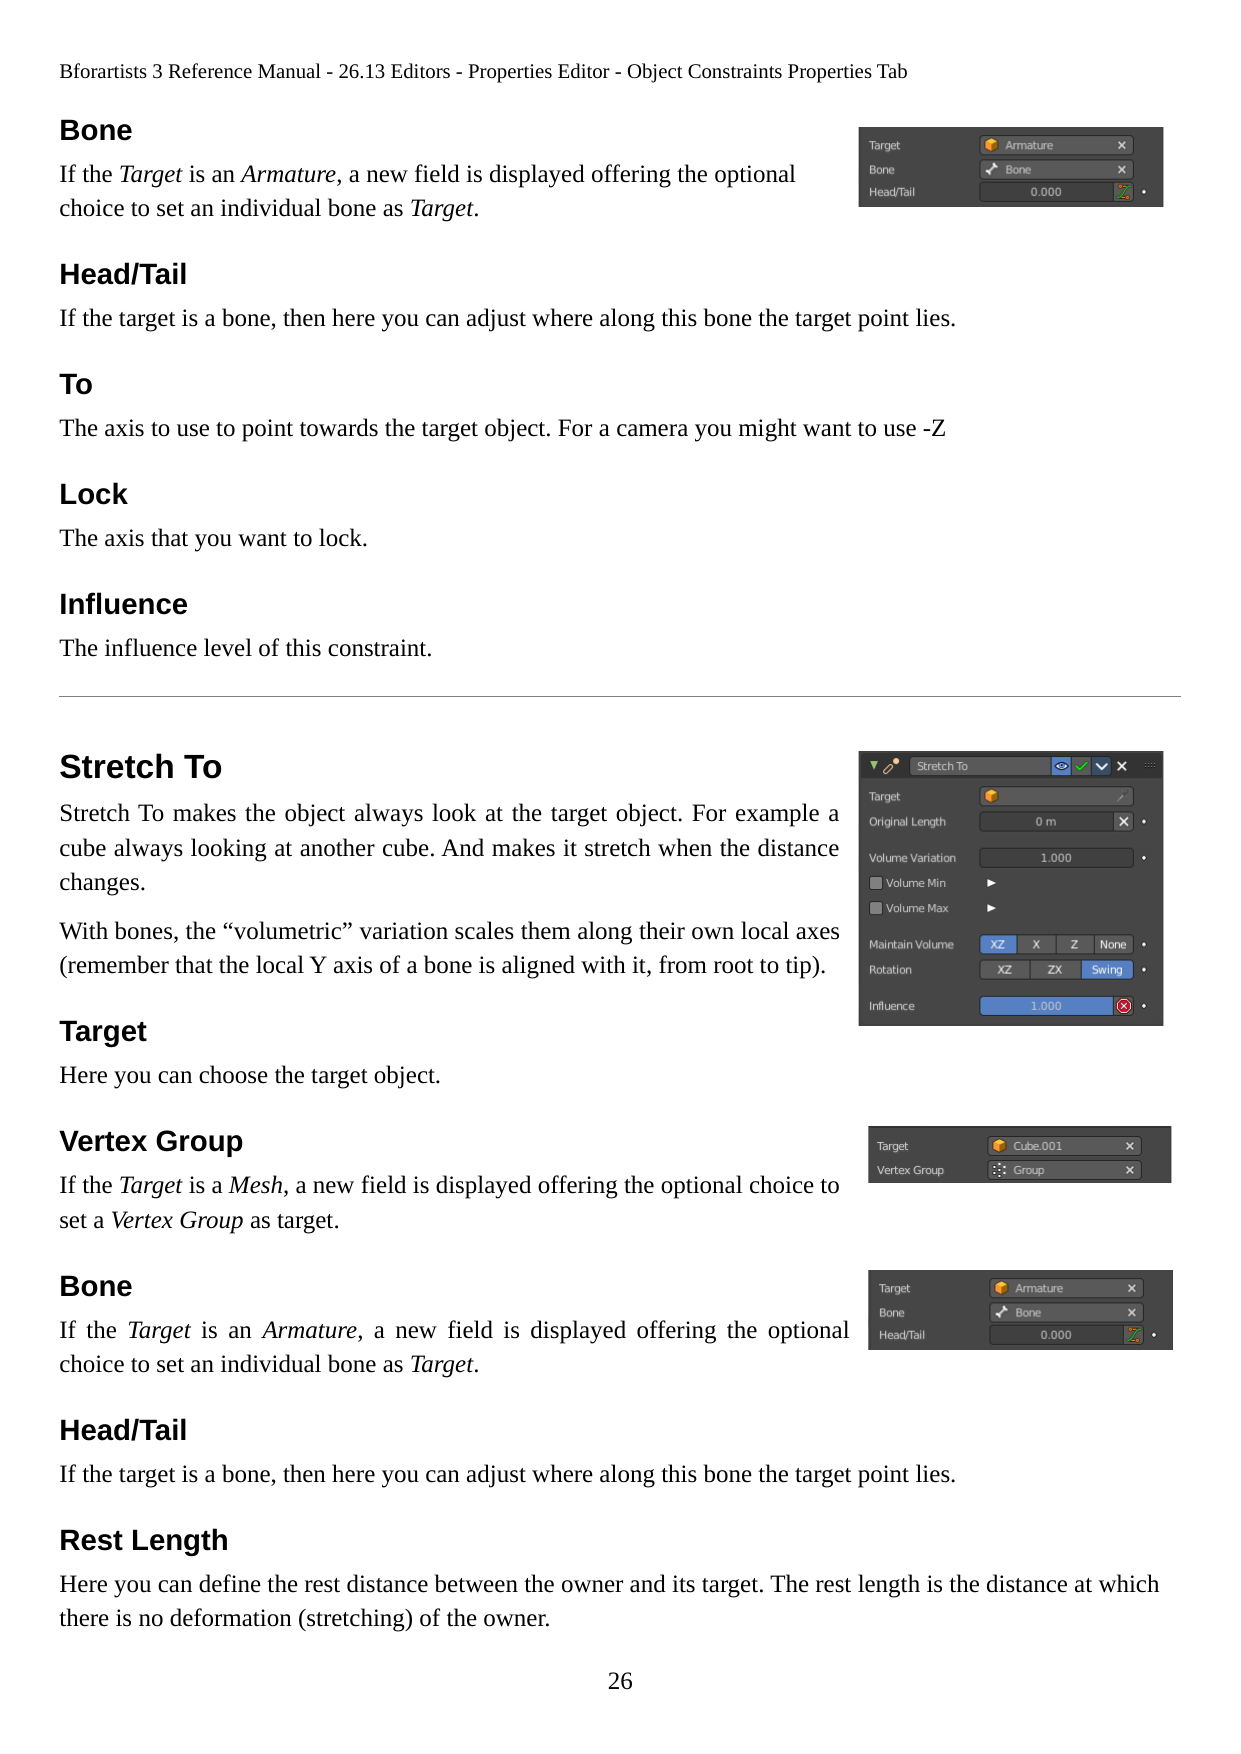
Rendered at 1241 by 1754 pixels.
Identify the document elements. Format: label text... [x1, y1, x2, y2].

subtitle Stretch To [59, 747, 1181, 786]
picture [858, 127, 1164, 207]
text Here you can define the rest distance between the owner and its target. The rest length is the distance at which there is no deformation (stretching) of the owner. [59, 1569, 1181, 1632]
picture [868, 1126, 1172, 1183]
text If the Target is an Armature, a new field is displayed offering the optional choice to set an individual bone as Target. [59, 1315, 1181, 1378]
subtitle Rest Length [59, 1523, 1181, 1557]
subtitle Head/Tail [59, 1413, 1181, 1447]
picture [858, 751, 1164, 1026]
text If the Target is a Mesh, a new field is displayed offering the optional choice to set a Vertex Group as target. [59, 1170, 1181, 1234]
text If the Target is an Armature, a new field is displayed offering the optional choice to set an individual bone as Target. [59, 159, 1181, 222]
subtitle Bone [59, 113, 1181, 146]
subtitle Target [59, 1014, 1181, 1048]
subtitle To [59, 367, 1181, 401]
text If the target is a bone, then here you can adjust where along this bone the target point lies. [59, 303, 1181, 332]
picture [868, 1270, 1173, 1350]
text The axis to use to point towards the target object. For a camera you might want to use -Z [59, 413, 1181, 442]
subtitle Bone [59, 1268, 1181, 1302]
subtitle Lock [59, 477, 1181, 511]
text If the target is a bone, then here you can adjust where along this bone the target point lies. [59, 1459, 1181, 1488]
text The influence level of this constraint. [59, 633, 1181, 662]
text The axis that you want to lock. [59, 523, 1181, 552]
subtitle Vertex Group [59, 1124, 1181, 1158]
text Here you can choose the target object. [59, 1061, 1181, 1089]
text With bones, the “volumetric” variation scales them along their own local axes (remember that the local Y axis of a bone is aligned with it, from root to tip). [59, 916, 858, 979]
text Stretch To makes the object always look at the target object. For example a cube always looking at another cube. And makes it stretch when the distance changes. [59, 798, 858, 896]
subtitle Head/Tail [59, 257, 1181, 291]
subtitle Influence [59, 587, 1181, 620]
